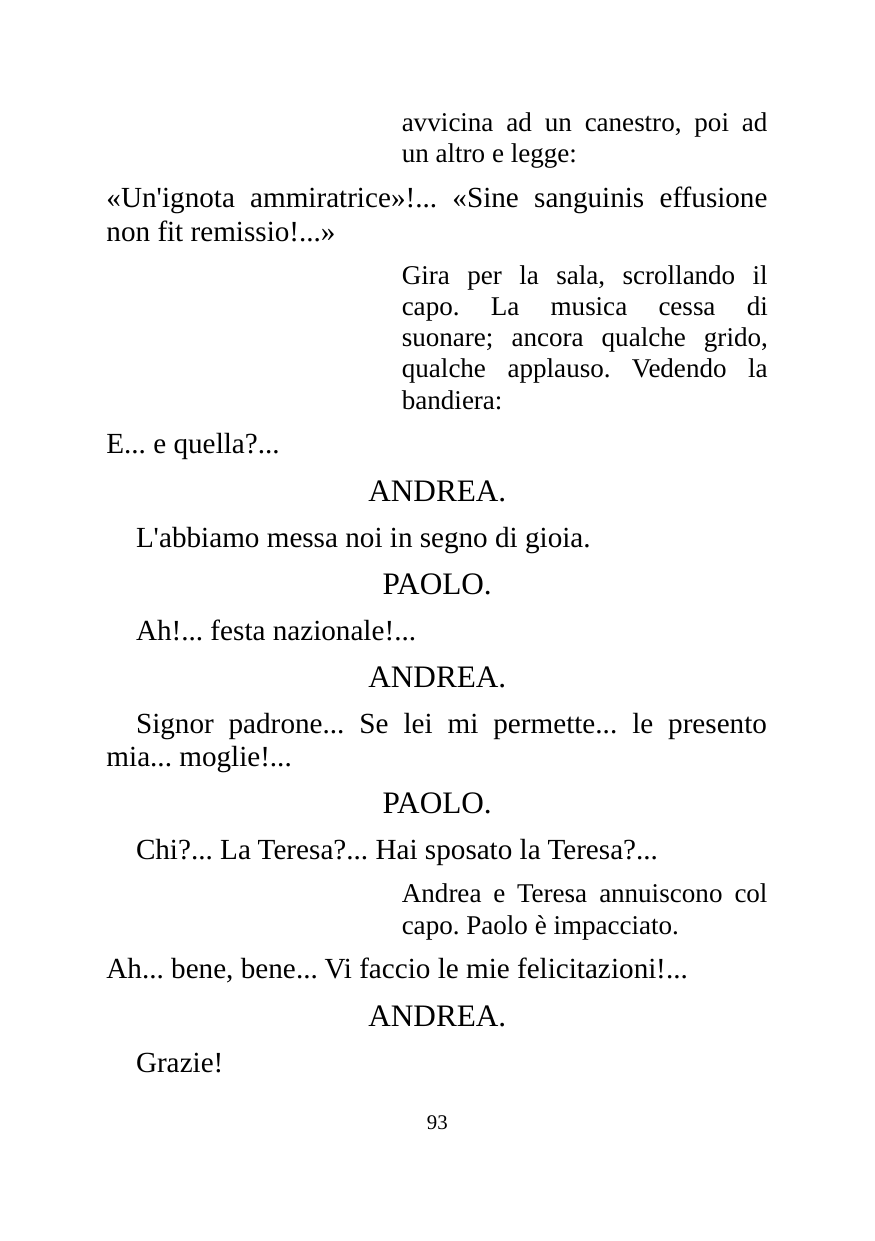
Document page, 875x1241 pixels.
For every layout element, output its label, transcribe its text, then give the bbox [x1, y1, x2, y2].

text Ah!... festa nazionale!... [106, 613, 768, 646]
text Gira per la sala, scrollando il capo. La musica cessa di suonare; ancora qualche grido, qualche applauso. Vedendo la bandiera: [402, 259, 768, 415]
text ANDREA. [106, 658, 768, 694]
text E... e quella?... [106, 427, 768, 460]
text Chi?... La Teresa?... Hai sposato la Teresa?... [106, 832, 768, 866]
text Ah... bene, bene... Vi faccio le mie felicitazioni!... [106, 952, 768, 985]
text ANDREA. [106, 472, 768, 508]
text ANDREA. [106, 997, 768, 1033]
text «Un'ignota ammiratrice»!... «Sine sanguinis effusione non fit remissio!...» [106, 180, 768, 247]
text PAOLO. [106, 784, 768, 821]
text avvicina ad un canestro, poi ad un altro e legge: [402, 106, 768, 168]
text Grazie! [106, 1045, 768, 1078]
text L'abbiamo messa noi in segno di gioia. [106, 520, 768, 553]
text PAOLO. [106, 565, 768, 601]
text Andrea e Teresa annuiscono col capo. Paolo è impacciato. [402, 878, 768, 940]
text Signor padrone... Se lei mi permette... le presento mia... moglie!... [106, 706, 768, 773]
